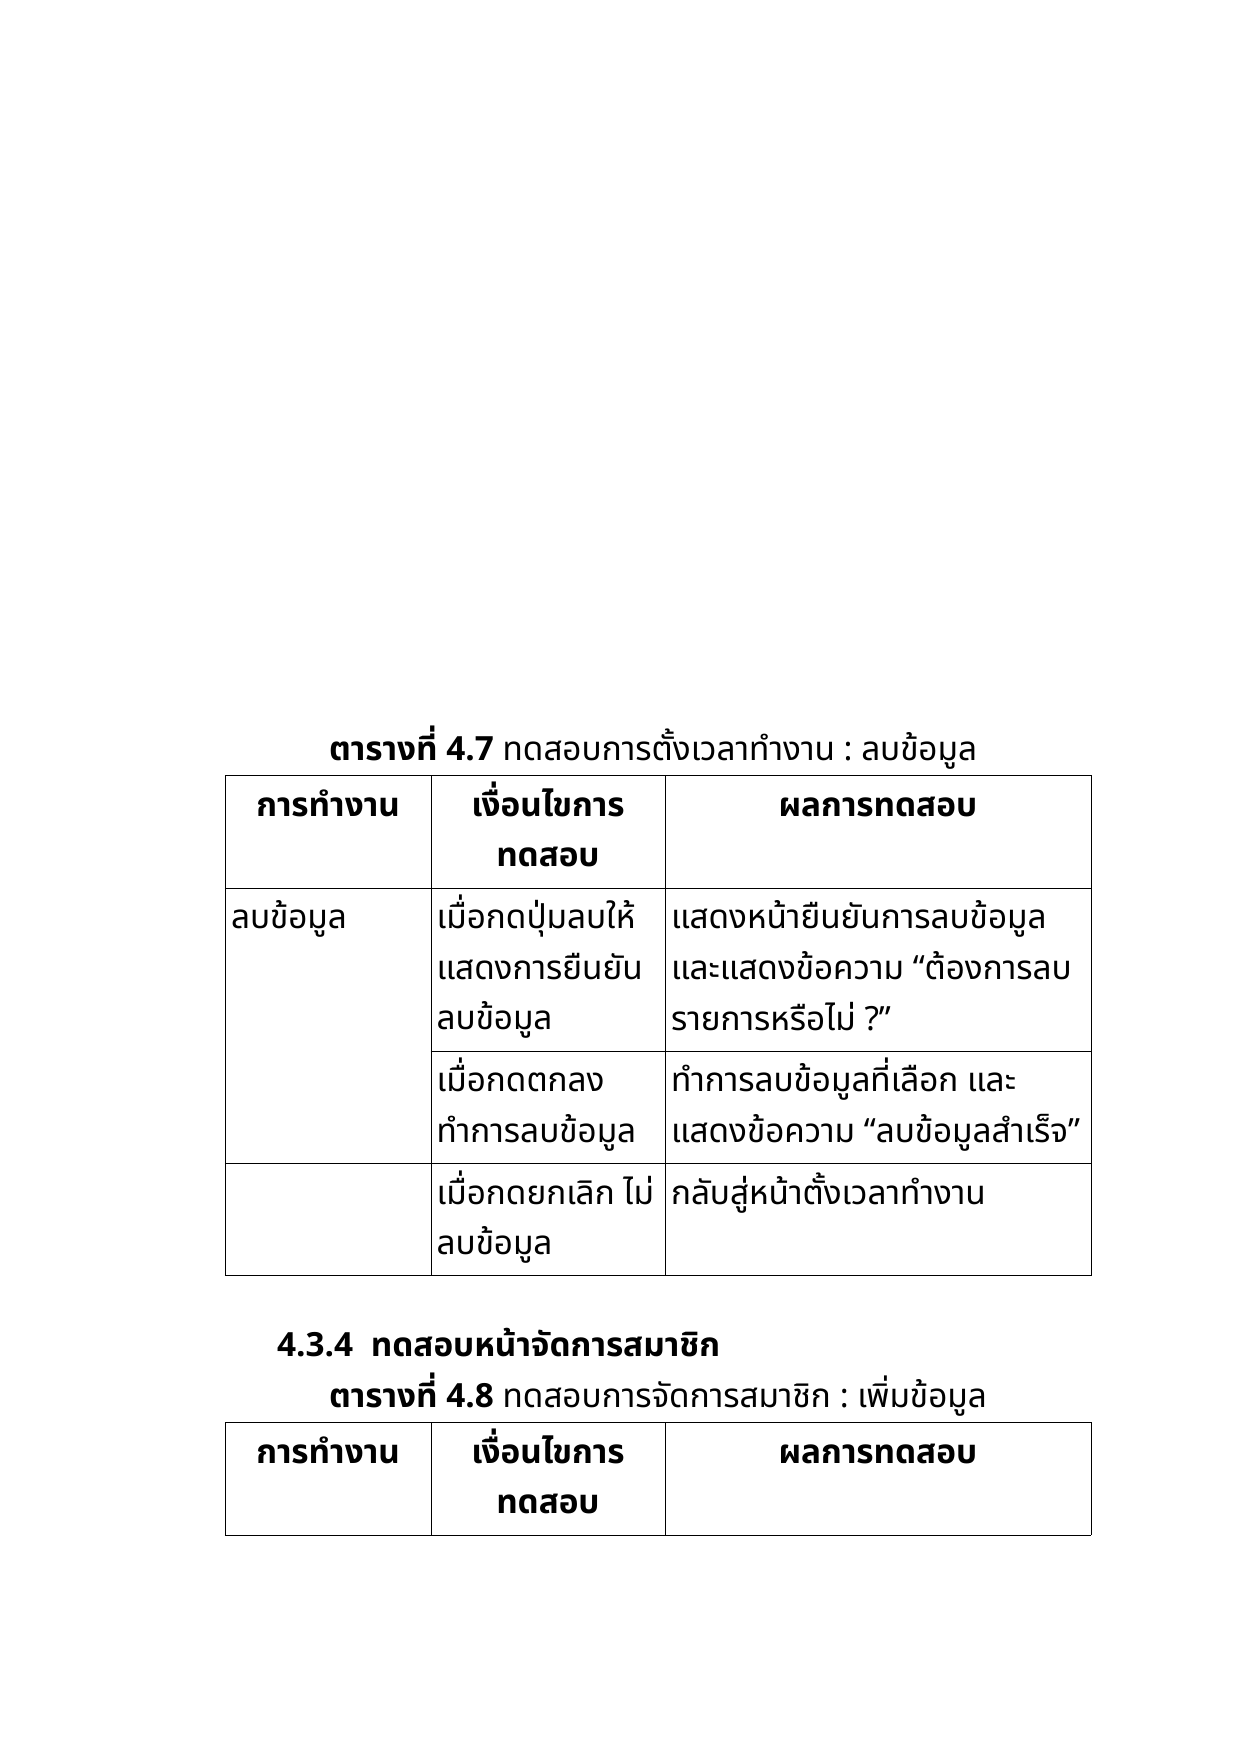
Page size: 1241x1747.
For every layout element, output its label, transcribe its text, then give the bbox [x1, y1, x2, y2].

table_header เงื่อนไขการทดสอบ [432, 776, 665, 888]
table_cell เมื่อกดปุ่มลบให้แสดงการยืนยันลบข้อมูล [432, 889, 665, 1051]
text 4.3.4 ทดสอบหน้าจัดการสมาชิก [225, 1321, 1091, 1372]
table_cell ทำการลบข้อมูลที่เลือก และแสดงข้อความ “ลบข้อมูลสำเร็จ” [666, 1052, 1091, 1163]
table_header การทำงาน [226, 1423, 431, 1534]
table_header ผลการทดสอบ [666, 1423, 1091, 1534]
table_cell ลบข้อมูล [226, 889, 431, 1163]
table_cell [226, 1164, 431, 1275]
table_cell กลับสู่หน้าตั้งเวลาทำงาน [666, 1164, 1091, 1275]
table_cell เมื่อกดตกลง ทำการลบข้อมูล [432, 1052, 665, 1163]
text ตารางที่ 4.8 ทดสอบการจัดการสมาชิก : เพิ่มข้อมูล [225, 1372, 1091, 1422]
table_cell แสดงหน้ายืนยันการลบข้อมูล และแสดงข้อความ “ต้องการลบรายการหรือไม่ ?” [666, 889, 1091, 1051]
table_cell เมื่อกดยกเลิก ไม่ลบข้อมูล [432, 1164, 665, 1275]
table_header ผลการทดสอบ [666, 776, 1091, 888]
table_header การทำงาน [226, 776, 431, 888]
text ตารางที่ 4.7 ทดสอบการตั้งเวลาทำงาน : ลบข้อมูล [225, 724, 1091, 775]
table_header เงื่อนไขการทดสอบ [432, 1423, 665, 1534]
